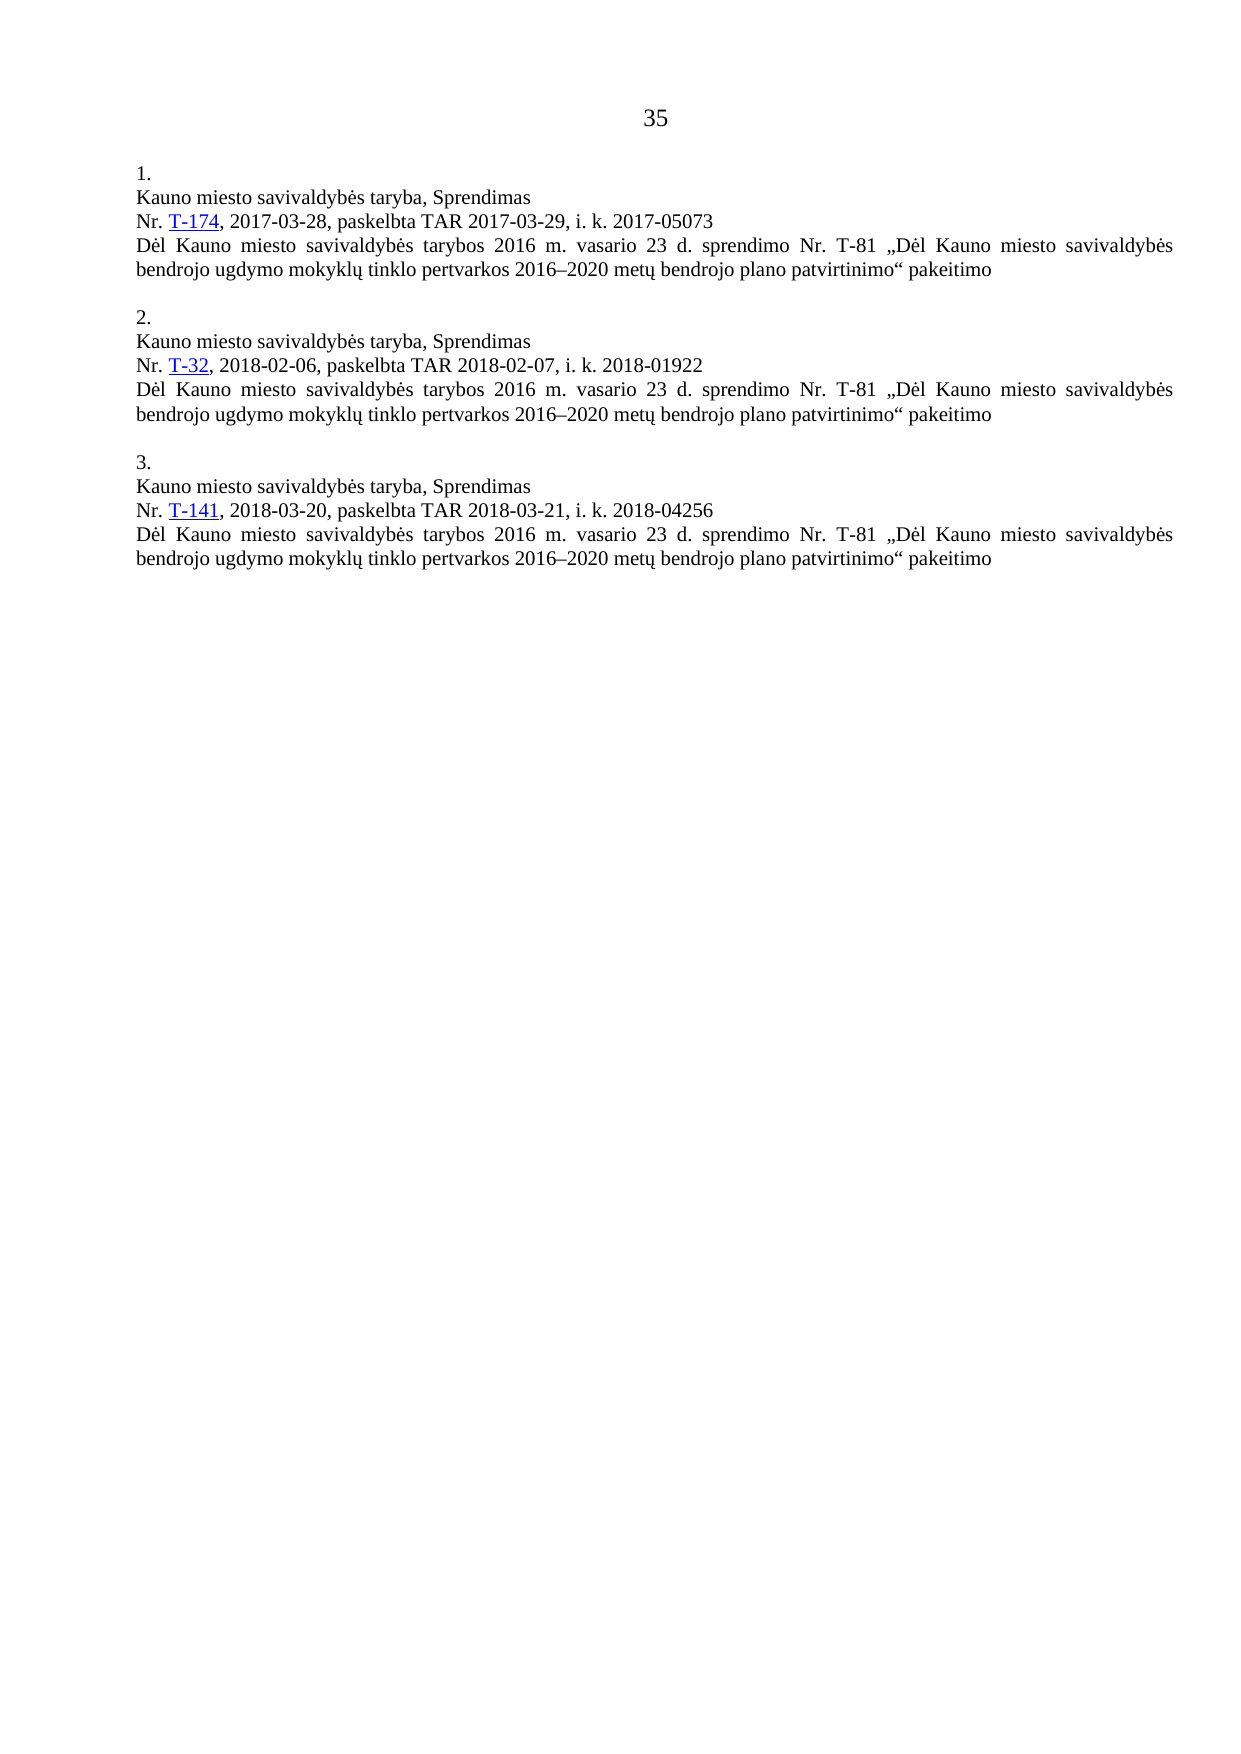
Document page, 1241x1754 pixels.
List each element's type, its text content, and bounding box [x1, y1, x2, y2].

text 2. [136, 305, 1175, 329]
text Kauno miesto savivaldybės taryba, Sprendimas [136, 474, 1175, 498]
text Nr. T-32, 2018-02-06, paskelbta TAR 2018-02-07, i. k. 2018-01922 [136, 353, 1175, 377]
text Dėl Kauno miesto savivaldybės tarybos 2016 m. vasario 23 d. sprendimo Nr. T-81 „Dėl Kauno miesto savivaldybės bendrojo ugdymo mokyklų tinklo pertvarkos 2016–2020 metų bendrojo plano patvirtinimo“ pakeitimo [136, 377, 1175, 426]
text Dėl Kauno miesto savivaldybės tarybos 2016 m. vasario 23 d. sprendimo Nr. T-81 „Dėl Kauno miesto savivaldybės bendrojo ugdymo mokyklų tinklo pertvarkos 2016–2020 metų bendrojo plano patvirtinimo“ pakeitimo [136, 522, 1175, 570]
text 1. [136, 161, 1175, 185]
text Dėl Kauno miesto savivaldybės tarybos 2016 m. vasario 23 d. sprendimo Nr. T-81 „Dėl Kauno miesto savivaldybės bendrojo ugdymo mokyklų tinklo pertvarkos 2016–2020 metų bendrojo plano patvirtinimo“ pakeitimo [136, 233, 1175, 281]
text Kauno miesto savivaldybės taryba, Sprendimas [136, 329, 1175, 353]
text Nr. T-174, 2017-03-28, paskelbta TAR 2017-03-29, i. k. 2017-05073 [136, 209, 1175, 233]
text Nr. T-141, 2018-03-20, paskelbta TAR 2018-03-21, i. k. 2018-04256 [136, 498, 1175, 522]
text 3. [136, 449, 1175, 474]
text Kauno miesto savivaldybės taryba, Sprendimas [136, 185, 1175, 209]
